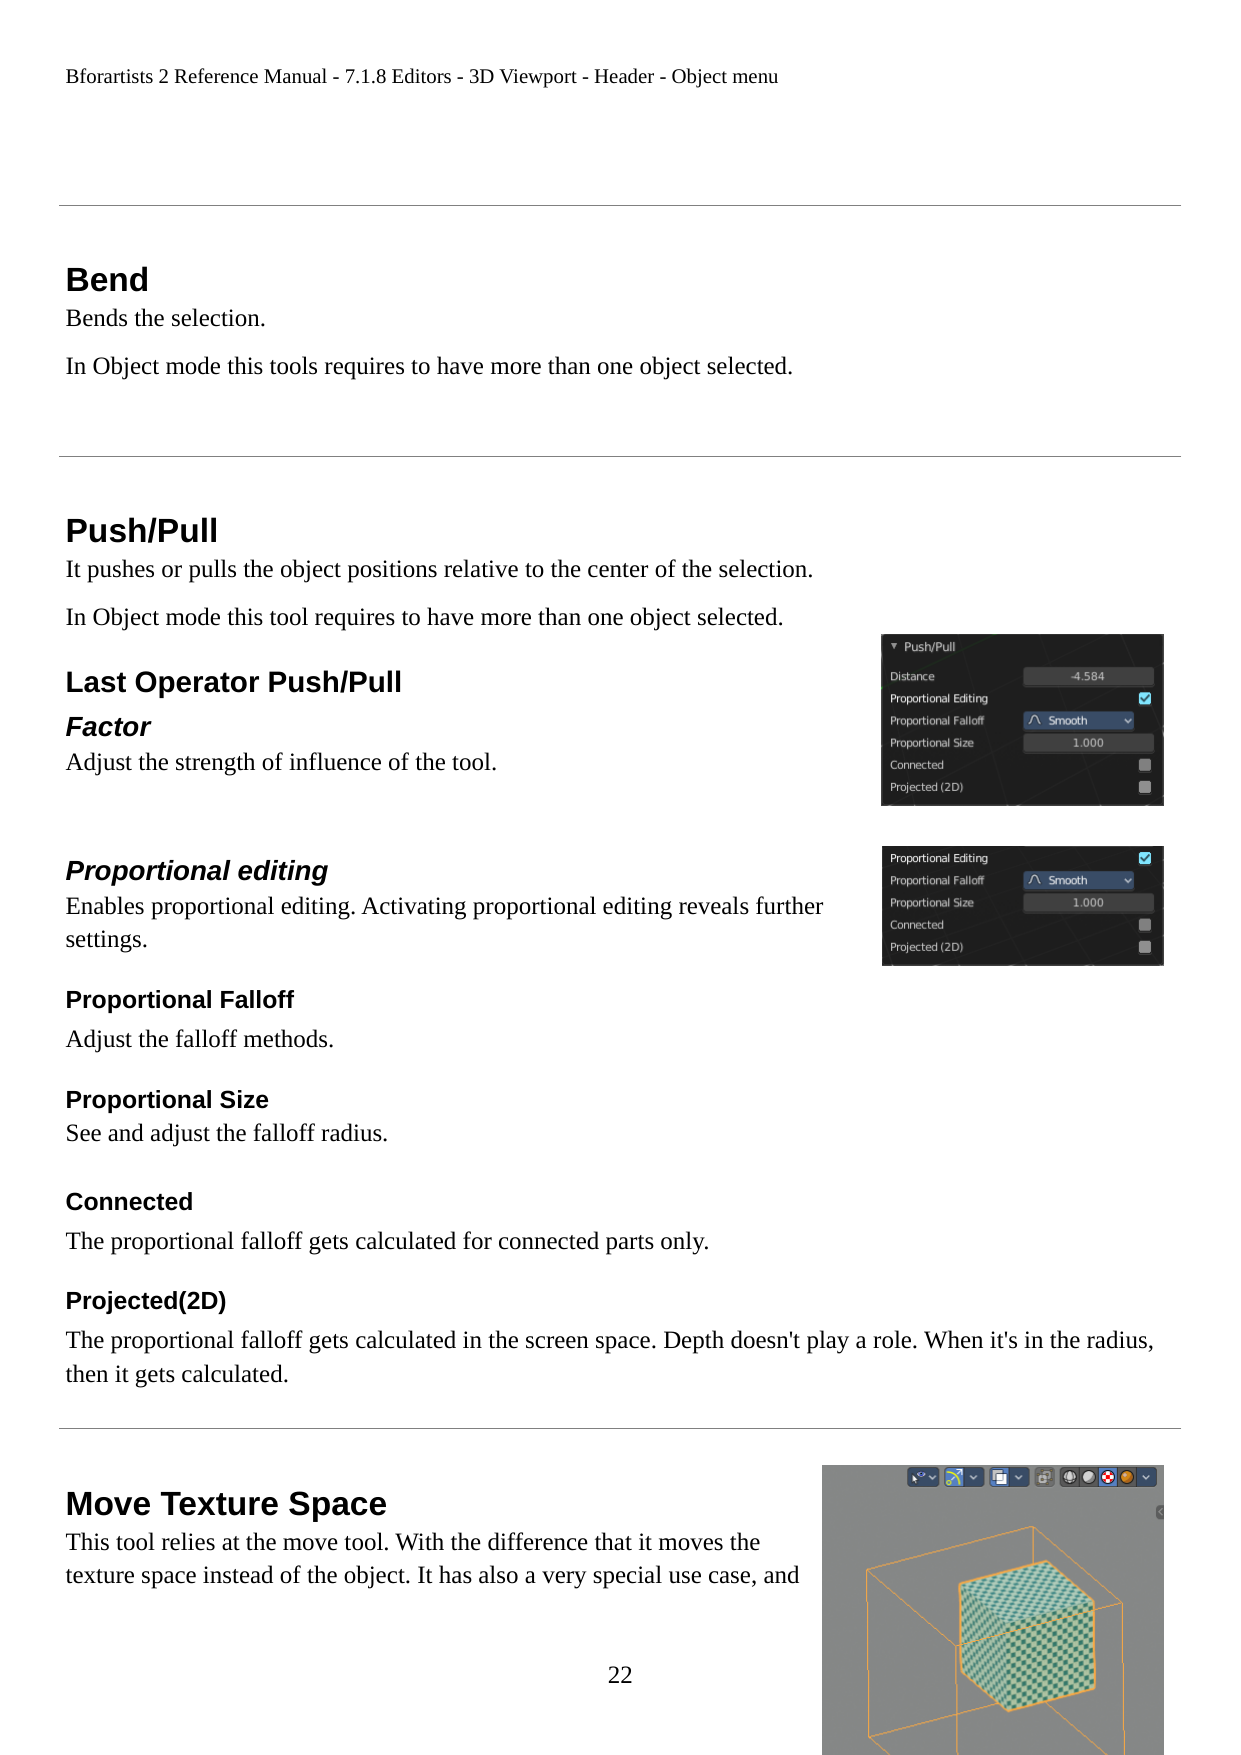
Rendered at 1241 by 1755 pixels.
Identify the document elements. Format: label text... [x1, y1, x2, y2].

subtitle Push/Pull [59, 506, 1181, 549]
subtitle Connected [59, 1181, 1181, 1215]
subtitle [1164, 849, 1181, 886]
subtitle Last Operator Push/Pull [59, 659, 881, 699]
text Adjust the strength of influence of the tool. [59, 741, 881, 775]
text It pushes or pulls the object positions relative to the center of the selection. [59, 549, 1181, 583]
picture [822, 1465, 1164, 1755]
text Adjust the falloff methods. [59, 1019, 1181, 1053]
subtitle Bend [59, 255, 1181, 298]
subtitle Proportional Size [59, 1079, 1181, 1113]
subtitle [1164, 1478, 1181, 1521]
subtitle Proportional Falloff [59, 979, 1181, 1013]
text The proportional falloff gets calculated in the screen space. Depth doesn't play a role. When it's in the radius, then it gets calculated. [59, 1320, 1181, 1394]
subtitle Projected(2D) [59, 1281, 1181, 1315]
text Bends the selection. [59, 298, 1181, 332]
subtitle Factor [59, 705, 881, 741]
picture [882, 846, 1164, 966]
text Enables proportional editing. Activating proportional editing reveals further settings. [59, 886, 882, 953]
subtitle [1164, 659, 1181, 699]
subtitle [1164, 705, 1181, 741]
text In Object mode this tool requires to have more than one object selected. [59, 597, 1181, 631]
text This tool relies at the move tool. With the difference that it moves the texture space instead of the object. It has also a very special use case, and [59, 1521, 822, 1595]
picture [881, 634, 1164, 806]
text See and adjust the falloff radius. [59, 1113, 1181, 1147]
text The proportional falloff gets calculated for connected parts only. [59, 1221, 1181, 1254]
subtitle Move Texture Space [59, 1478, 822, 1521]
subtitle Proportional editing [59, 849, 882, 886]
text In Object mode this tools requires to have more than one object selected. [59, 346, 1181, 380]
